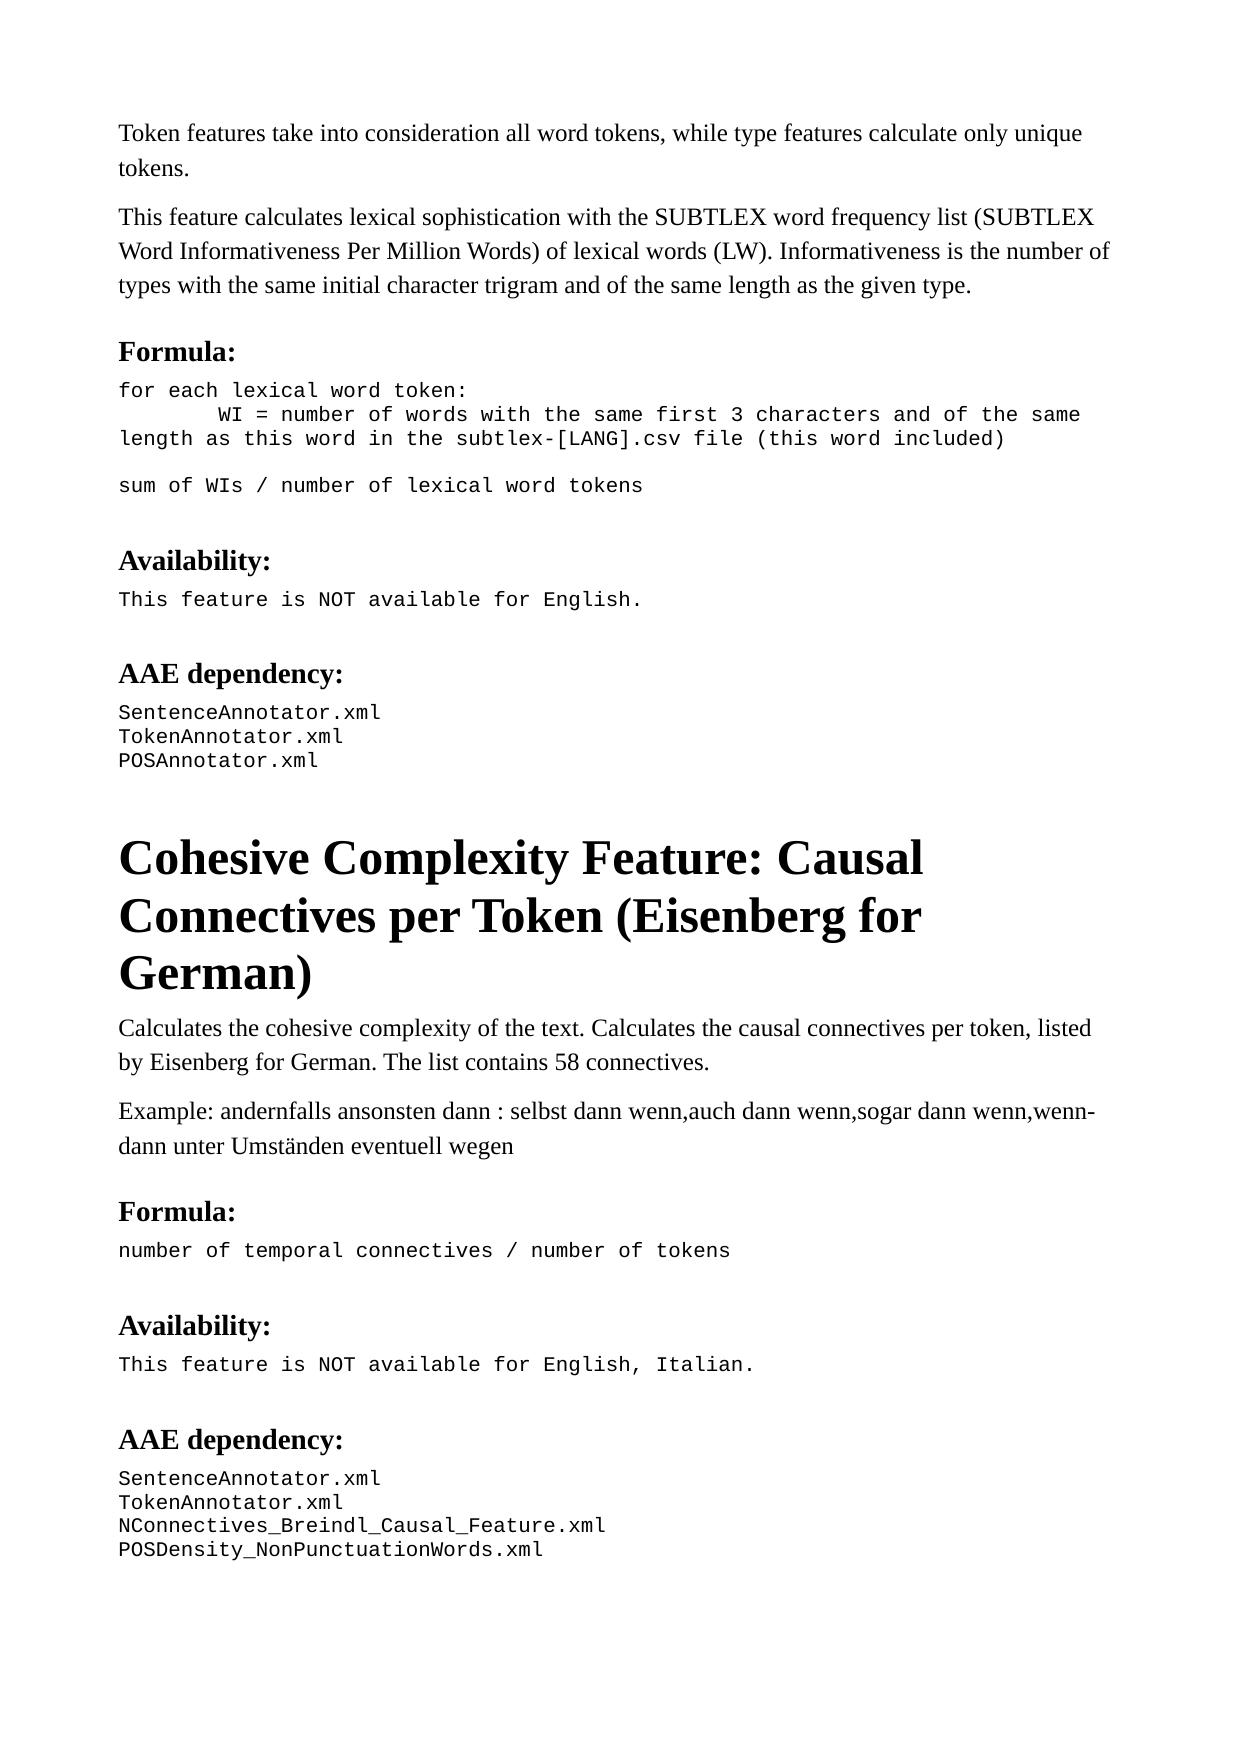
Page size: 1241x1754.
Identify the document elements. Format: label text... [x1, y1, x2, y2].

text Example: andernfalls ansonsten dann : selbst dann wenn,auch dann wenn,sogar dann wenn,wenn-dann unter Umständen eventuell wegen [118, 1096, 1122, 1159]
subtitle AAE dependency: [118, 1422, 1122, 1456]
text TokenAnnotator.xml [118, 726, 1122, 750]
subtitle Formula: [118, 1194, 1122, 1228]
text SentenceAnnotator.xml [118, 702, 1122, 726]
text Calculates the cohesive complexity of the text. Calculates the causal connectives per token, listed by Eisenberg for German. The list contains 58 connectives. [118, 1013, 1122, 1076]
subtitle AAE dependency: [118, 656, 1122, 690]
text SentenceAnnotator.xml [118, 1468, 1122, 1492]
subtitle Availability: [118, 543, 1122, 576]
text number of temporal connectives / number of tokens [118, 1241, 1122, 1264]
subtitle Availability: [118, 1308, 1122, 1342]
text for each lexical word token: [118, 380, 1122, 404]
text WI = number of words with the same first 3 characters and of the same length as this word in the subtlex-[LANG].csv file (this word included) [118, 404, 1122, 451]
text POSDensity_NonPunctuationWords.xml [118, 1539, 1122, 1563]
text sum of WIs / number of lexical word tokens [118, 475, 1122, 498]
text This feature calculates lexical sophistication with the SUBTLEX word frequency list (SUBTLEX Word Informativeness Per Million Words) of lexical words (LW). Informativeness is the number of types with the same initial character trigram and of the same length as the given type. [118, 202, 1122, 299]
text This feature is NOT available for English, Italian. [118, 1354, 1122, 1378]
text POSAnnotator.xml [118, 750, 1122, 773]
text This feature is NOT available for English. [118, 589, 1122, 612]
subtitle Cohesive Complexity Feature: Causal Connectives per Token (Eisenberg for German) [118, 828, 1122, 1000]
subtitle Formula: [118, 334, 1122, 368]
text NConnectives_Breindl_Causal_Feature.xml [118, 1515, 1122, 1539]
text Token features take into consideration all word tokens, while type features calculate only unique tokens. [118, 118, 1122, 181]
text TokenAnnotator.xml [118, 1492, 1122, 1515]
